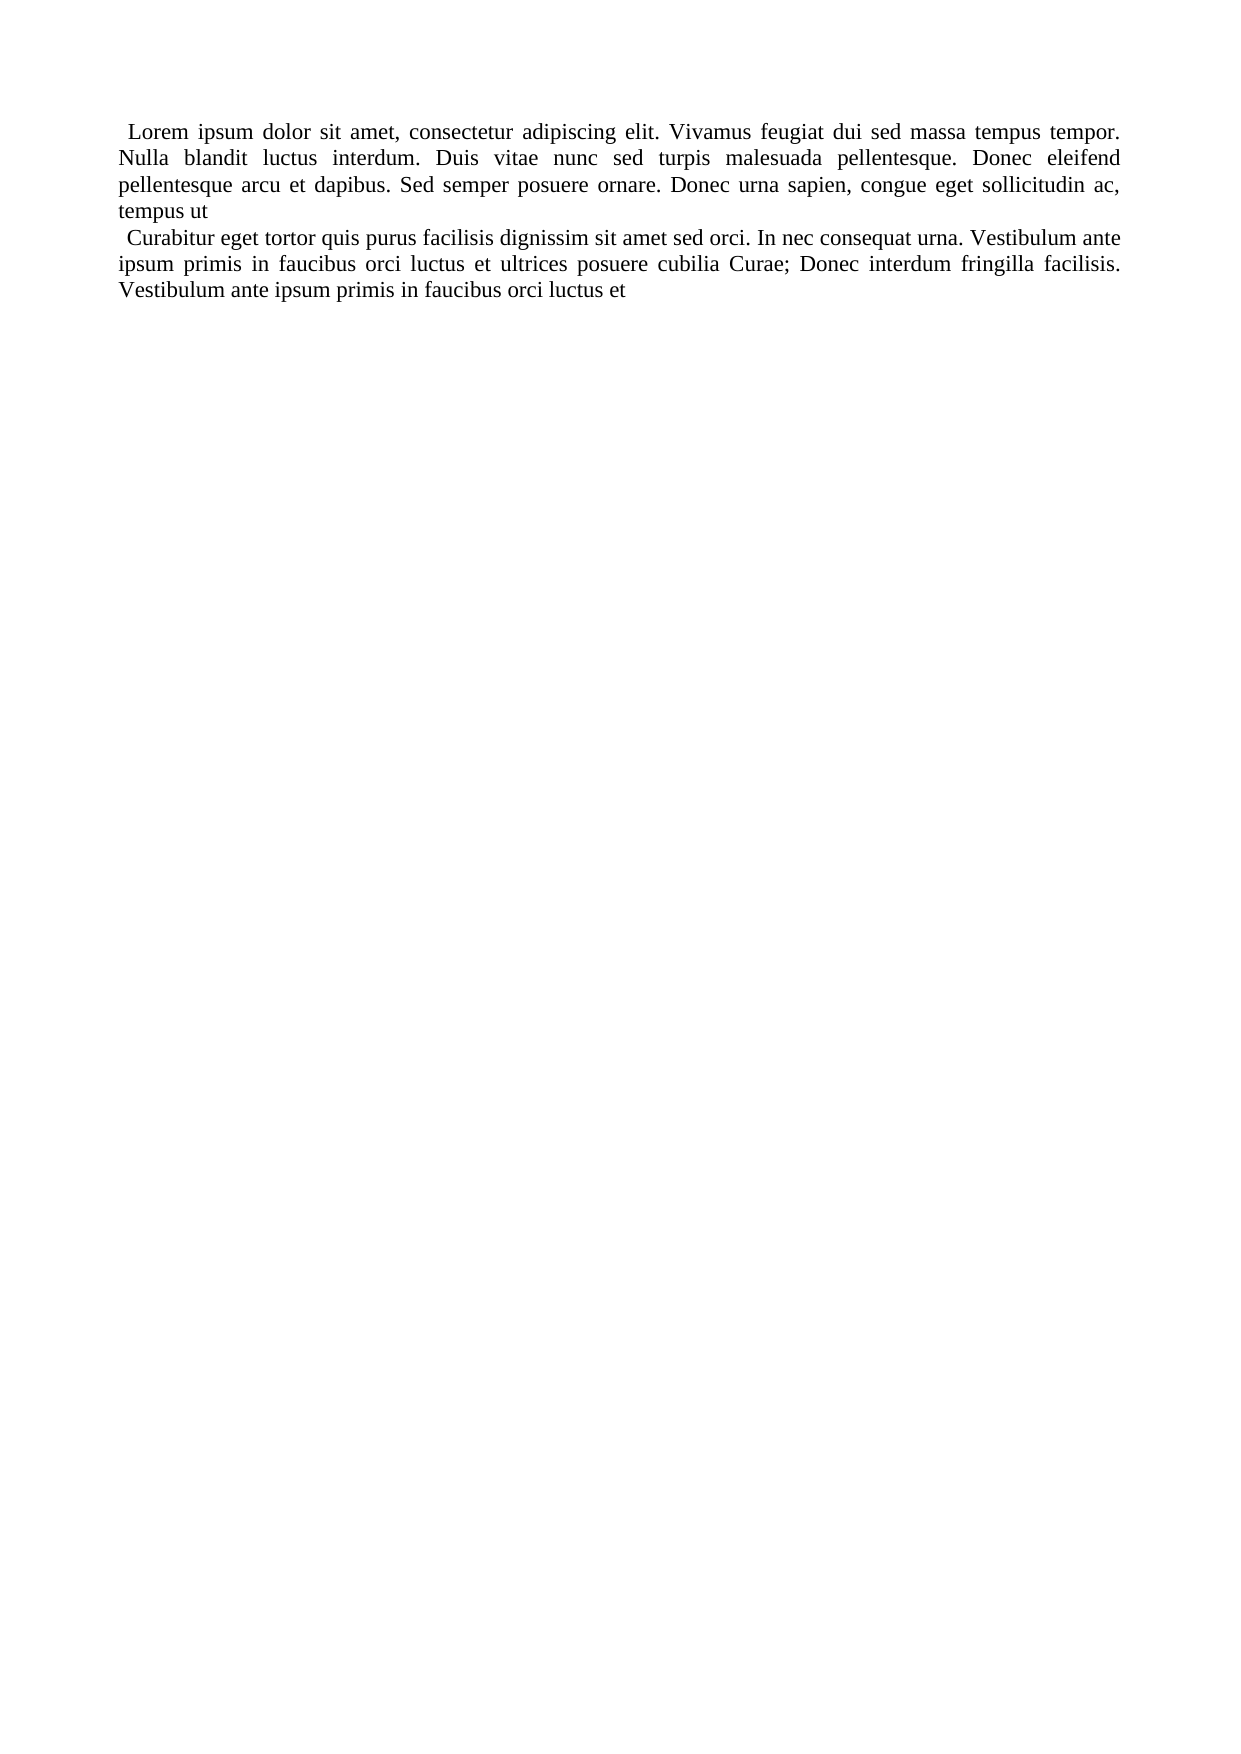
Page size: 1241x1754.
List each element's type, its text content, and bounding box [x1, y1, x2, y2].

text Curabitur eget tortor quis purus facilisis dignissim sit amet sed orci. In nec consequat urna. Vestibulum ante ipsum primis in faucibus orci luctus et ultrices posuere cubilia Curae; Donec interdum fringilla facilisis. Vestibulum ante ipsum primis in faucibus orci luctus et [118, 223, 1122, 303]
text Lorem ipsum dolor sit amet, consectetur adipiscing elit. Vivamus feugiat dui sed massa tempus tempor. Nulla blandit luctus interdum. Duis vitae nunc sed turpis malesuada pellentesque. Donec eleifend pellentesque arcu et dapibus. Sed semper posuere ornare. Donec urna sapien, congue eget sollicitudin ac, tempus ut [118, 118, 1122, 223]
